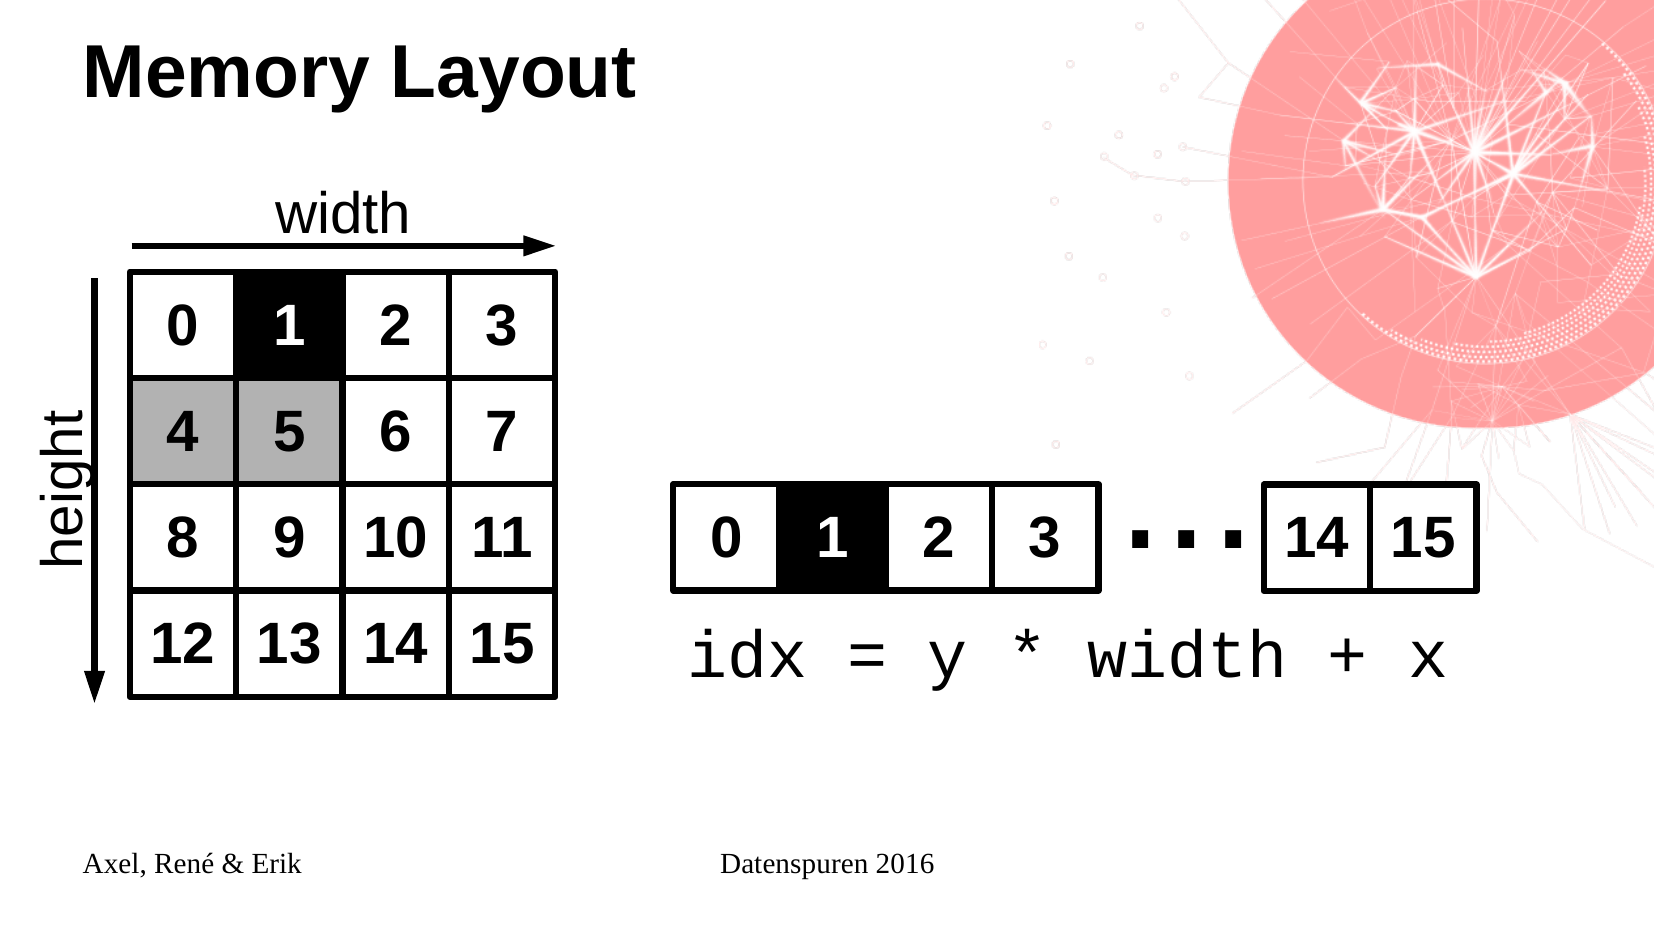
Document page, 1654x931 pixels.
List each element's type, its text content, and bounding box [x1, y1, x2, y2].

text_box 3 [448, 271, 556, 378]
text_box 5 [236, 378, 342, 484]
text_box 3 [992, 484, 1098, 591]
text_box 14 [1263, 484, 1370, 591]
text_box 0 [129, 271, 236, 378]
text_box 8 [129, 484, 236, 590]
text_box 15 [1370, 484, 1477, 591]
text_box 7 [448, 378, 556, 484]
text_box 14 [342, 590, 448, 697]
text_box 12 [129, 590, 236, 697]
text_box 6 [342, 378, 448, 484]
text_box 1 [236, 271, 342, 378]
text_box 10 [342, 484, 448, 590]
text_box 15 [448, 590, 556, 697]
text_box 4 [129, 378, 236, 484]
text_box ... [1098, 389, 1276, 591]
text_box 1 [779, 484, 885, 591]
text_box 2 [885, 484, 992, 591]
title Memory Layout [82, 29, 1571, 114]
text_box 9 [236, 484, 342, 590]
text_box 11 [448, 484, 556, 590]
text_box idx = y * width + x [673, 614, 1477, 713]
text_box 13 [236, 590, 342, 697]
text_box 2 [342, 271, 448, 378]
text_box 0 [673, 484, 779, 591]
